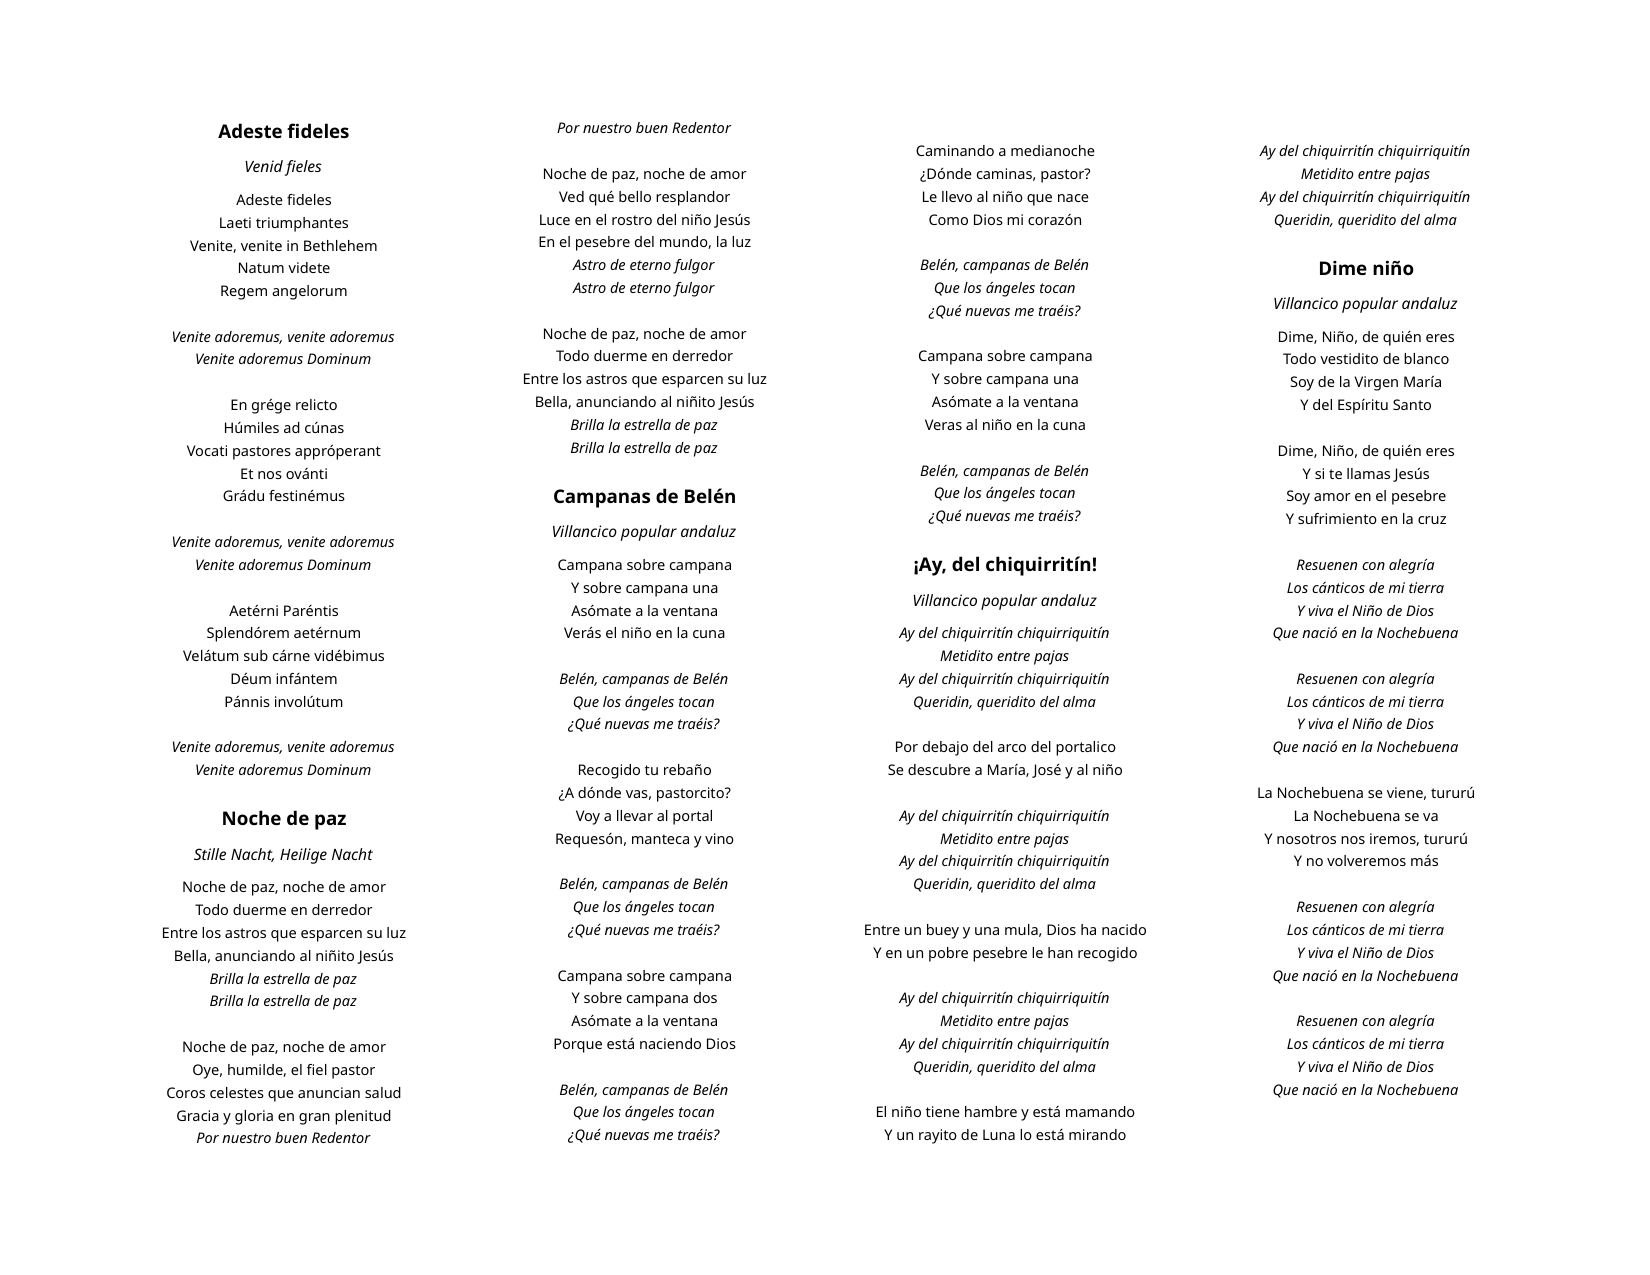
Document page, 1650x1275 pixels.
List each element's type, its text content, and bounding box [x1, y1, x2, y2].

text Que nació en la Nochebuena [1200, 1079, 1532, 1099]
text Metidito entre pajas [1200, 164, 1532, 184]
text Queridin, queridito del alma [839, 1057, 1171, 1076]
text Por nuestro buen Redentor [118, 1128, 449, 1148]
text Resuenen con alegría [1200, 555, 1532, 574]
text Ay del chiquirritín chiquirriquitín [839, 669, 1171, 689]
subtitle Noche de paz [118, 806, 449, 831]
text Metidito entre pajas [839, 828, 1171, 848]
text Belén, campanas de Belén [839, 255, 1171, 275]
text Velátum sub cárne vidébimus [118, 646, 449, 666]
text Asómate a la ventana [479, 1011, 810, 1031]
text Que los ángeles tocan [479, 1102, 810, 1122]
text Splendórem aetérnum [118, 623, 449, 643]
text Ay del chiquirritín chiquirriquitín [839, 988, 1171, 1008]
text Que nació en la Nochebuena [1200, 737, 1532, 757]
text ¿Qué nuevas me traéis? [479, 714, 810, 734]
text Venite adoremus Dominum [118, 760, 449, 780]
text Entre un buey y una mula, Dios ha nacido [839, 920, 1171, 939]
text Y si te llamas Jesús [1200, 463, 1532, 483]
text Pánnis involútum [118, 692, 449, 711]
text Luce en el rostro del niño Jesús [479, 209, 810, 229]
text Bella, anunciando al niñito Jesús [479, 392, 810, 412]
text Oye, humilde, el fiel pastor [118, 1060, 449, 1079]
text Brilla la estrella de paz [118, 968, 449, 988]
text Queridin, queridito del alma [839, 874, 1171, 894]
text Metidito entre pajas [839, 1011, 1171, 1031]
text Vocati pastores appróperant [118, 441, 449, 461]
text Belén, campanas de Belén [839, 460, 1171, 480]
text Laeti triumphantes [118, 212, 449, 232]
text Los cánticos de mi tierra [1200, 920, 1532, 939]
text Ay del chiquirritín chiquirriquitín [1200, 187, 1532, 206]
text Y sobre campana una [839, 369, 1171, 389]
text Coros celestes que anuncian salud [118, 1082, 449, 1102]
text Todo duerme en derredor [479, 346, 810, 366]
text Voy a llevar al portal [479, 806, 810, 826]
text Los cánticos de mi tierra [1200, 577, 1532, 597]
text Soy de la Virgen María [1200, 372, 1532, 392]
subtitle Adeste fideles [118, 118, 449, 144]
text Los cánticos de mi tierra [1200, 692, 1532, 711]
text Villancico popular andaluz [479, 521, 810, 542]
subtitle ¡Ay, del chiquirritín! [839, 552, 1171, 577]
text Resuenen con alegría [1200, 1011, 1532, 1031]
text Caminando a medianoche [839, 141, 1171, 161]
text La Nochebuena se viene, tururú [1200, 783, 1532, 803]
text Que los ángeles tocan [479, 692, 810, 711]
text Que nació en la Nochebuena [1200, 965, 1532, 985]
text Se descubre a María, José y al niño [839, 760, 1171, 780]
text Soy amor en el pesebre [1200, 486, 1532, 506]
text Stille Nacht, Heilige Nacht [118, 843, 449, 865]
text Y sufrimiento en la cruz [1200, 509, 1532, 529]
text Veras al niño en la cuna [839, 415, 1171, 434]
text Y viva el Niño de Dios [1200, 1057, 1532, 1076]
text ¿A dónde vas, pastorcito? [479, 783, 810, 803]
text Déum infántem [118, 669, 449, 689]
text Todo duerme en derredor [118, 900, 449, 920]
text Campana sobre campana [479, 965, 810, 985]
text Astro de eterno fulgor [479, 255, 810, 275]
text Campana sobre campana [839, 346, 1171, 366]
text Asómate a la ventana [839, 392, 1171, 412]
text Ay del chiquirritín chiquirriquitín [839, 806, 1171, 826]
text Astro de eterno fulgor [479, 278, 810, 298]
text Queridin, queridito del alma [1200, 209, 1532, 229]
text Que los ángeles tocan [479, 897, 810, 917]
text Recogido tu rebaño [479, 760, 810, 780]
text Verás el niño en la cuna [479, 623, 810, 643]
text Belén, campanas de Belén [479, 874, 810, 894]
text Que nació en la Nochebuena [1200, 623, 1532, 643]
text ¿Qué nuevas me traéis? [839, 301, 1171, 321]
text Y sobre campana dos [479, 988, 810, 1008]
text Regem angelorum [118, 281, 449, 301]
text Noche de paz, noche de amor [479, 164, 810, 184]
text Resuenen con alegría [1200, 669, 1532, 689]
text Y viva el Niño de Dios [1200, 600, 1532, 620]
text Venite adoremus Dominum [118, 349, 449, 369]
text Brilla la estrella de paz [118, 991, 449, 1011]
text Por debajo del arco del portalico [839, 737, 1171, 757]
text El niño tiene hambre y está mamando [839, 1102, 1171, 1122]
text Gracia y gloria en gran plenitud [118, 1105, 449, 1125]
text Brilla la estrella de paz [479, 415, 810, 434]
text En el pesebre del mundo, la luz [479, 232, 810, 252]
text Ay del chiquirritín chiquirriquitín [839, 1034, 1171, 1054]
text Et nos ovánti [118, 463, 449, 483]
text Grádu festinémus [118, 486, 449, 506]
text Villancico popular andaluz [1200, 293, 1532, 314]
text Y nosotros nos iremos, tururú [1200, 828, 1532, 848]
text Y del Espíritu Santo [1200, 395, 1532, 415]
text Y en un pobre pesebre le han recogido [839, 942, 1171, 962]
text Como Dios mi corazón [839, 209, 1171, 229]
text Y viva el Niño de Dios [1200, 714, 1532, 734]
text Y no volveremos más [1200, 851, 1532, 871]
text Campana sobre campana [479, 555, 810, 574]
text Y sobre campana una [479, 577, 810, 597]
text Noche de paz, noche de amor [479, 323, 810, 343]
text Ay del chiquirritín chiquirriquitín [839, 623, 1171, 643]
text ¿Qué nuevas me traéis? [479, 920, 810, 939]
text Le llevo al niño que nace [839, 187, 1171, 206]
text Entre los astros que esparcen su luz [479, 369, 810, 389]
text Noche de paz, noche de amor [118, 1037, 449, 1057]
subtitle Dime niño [1200, 255, 1532, 281]
text Noche de paz, noche de amor [118, 877, 449, 897]
text Belén, campanas de Belén [479, 1079, 810, 1099]
text Venid fieles [118, 156, 449, 177]
text Que los ángeles tocan [839, 278, 1171, 298]
text Asómate a la ventana [479, 600, 810, 620]
text Venite adoremus, venite adoremus [118, 532, 449, 552]
text Ay del chiquirritín chiquirriquitín [839, 851, 1171, 871]
text Ay del chiquirritín chiquirriquitín [1200, 141, 1532, 161]
text Belén, campanas de Belén [479, 669, 810, 689]
text Y viva el Niño de Dios [1200, 942, 1532, 962]
text Todo vestidito de blanco [1200, 349, 1532, 369]
subtitle Campanas de Belén [479, 483, 810, 509]
text Dime, Niño, de quién eres [1200, 441, 1532, 461]
text Adeste fideles [118, 190, 449, 209]
text Dime, Niño, de quién eres [1200, 327, 1532, 346]
text Brilla la estrella de paz [479, 437, 810, 457]
text Por nuestro buen Redentor [479, 118, 810, 138]
text Y un rayito de Luna lo está mirando [839, 1125, 1171, 1145]
text Queridin, queridito del alma [839, 692, 1171, 711]
text Entre los astros que esparcen su luz [118, 923, 449, 943]
text Aetérni Paréntis [118, 600, 449, 620]
text Metidito entre pajas [839, 646, 1171, 666]
text Venite adoremus, venite adoremus [118, 737, 449, 757]
text Bella, anunciando al niñito Jesús [118, 946, 449, 966]
text ¿Qué nuevas me traéis? [479, 1125, 810, 1145]
text ¿Qué nuevas me traéis? [839, 506, 1171, 526]
text Venite, venite in Bethlehem [118, 235, 449, 255]
text Requesón, manteca y vino [479, 828, 810, 848]
text Húmiles ad cúnas [118, 418, 449, 438]
text Porque está naciendo Dios [479, 1034, 810, 1054]
text Natum videte [118, 258, 449, 278]
text Que los ángeles tocan [839, 483, 1171, 503]
text Venite adoremus, venite adoremus [118, 327, 449, 346]
text Villancico popular andaluz [839, 589, 1171, 611]
text Los cánticos de mi tierra [1200, 1034, 1532, 1054]
text Ved qué bello resplandor [479, 187, 810, 206]
text La Nochebuena se va [1200, 806, 1532, 826]
text En grége relicto [118, 395, 449, 415]
text Resuenen con alegría [1200, 897, 1532, 917]
text Venite adoremus Dominum [118, 555, 449, 574]
text ¿Dónde caminas, pastor? [839, 164, 1171, 184]
